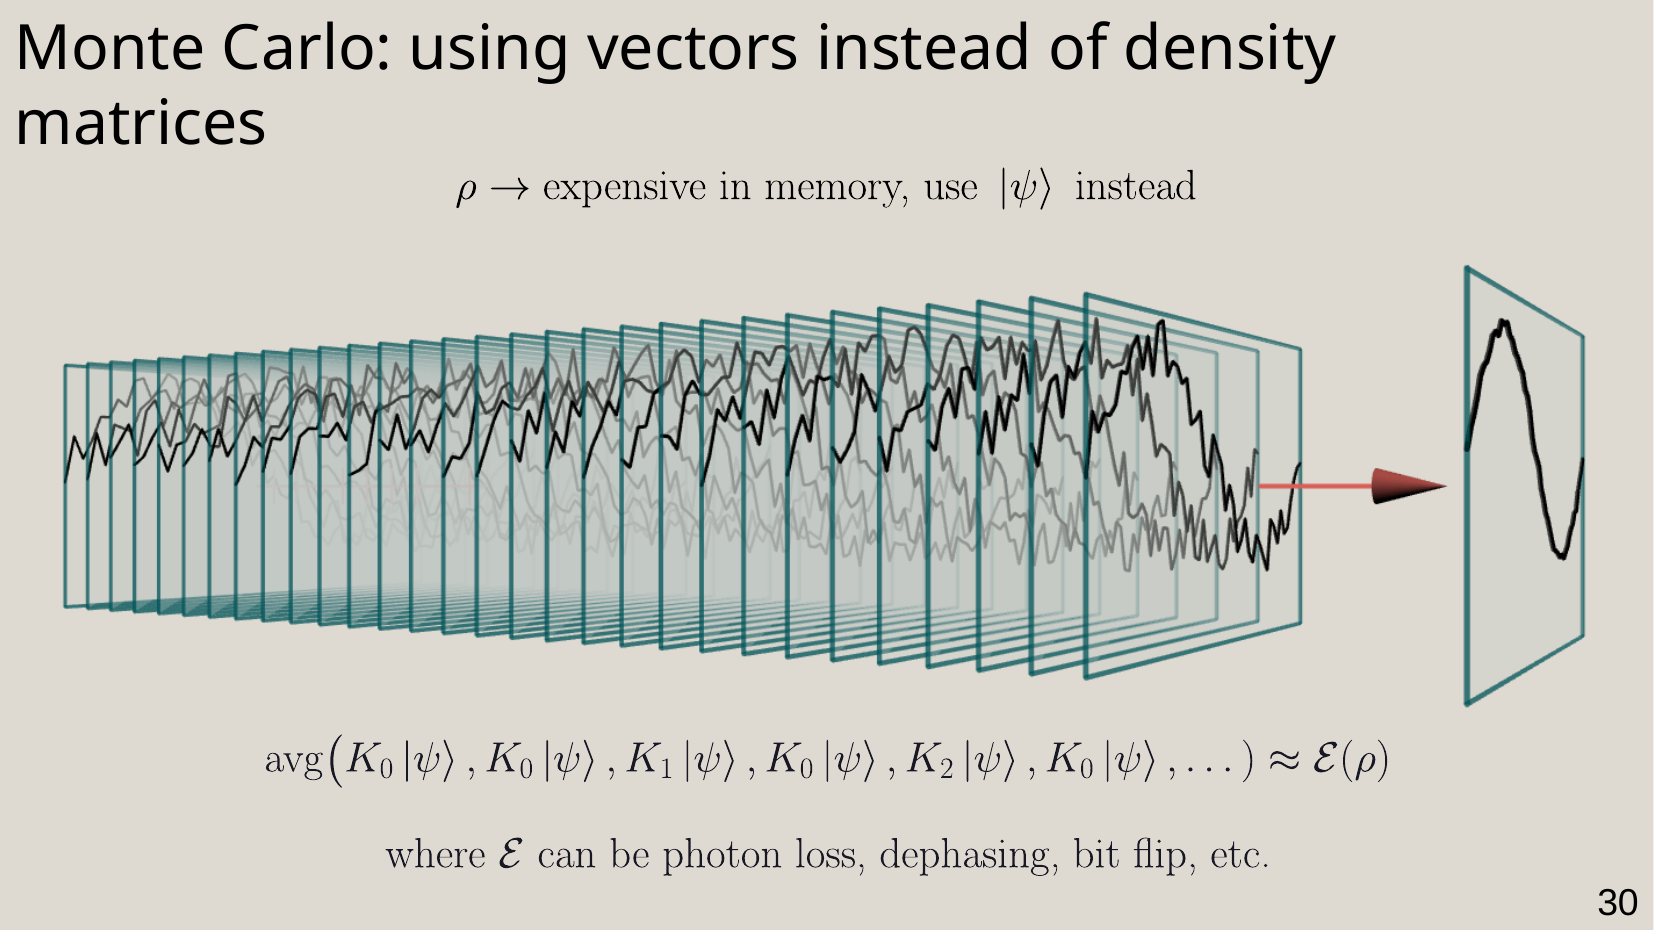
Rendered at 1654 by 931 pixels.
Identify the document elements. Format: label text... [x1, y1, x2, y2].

text_box Monte Carlo: using vectors instead of density matrices [0, 0, 1406, 112]
picture [56, 243, 1597, 788]
picture [385, 836, 1269, 877]
picture [456, 167, 1197, 210]
text_box [1509, 873, 1654, 931]
